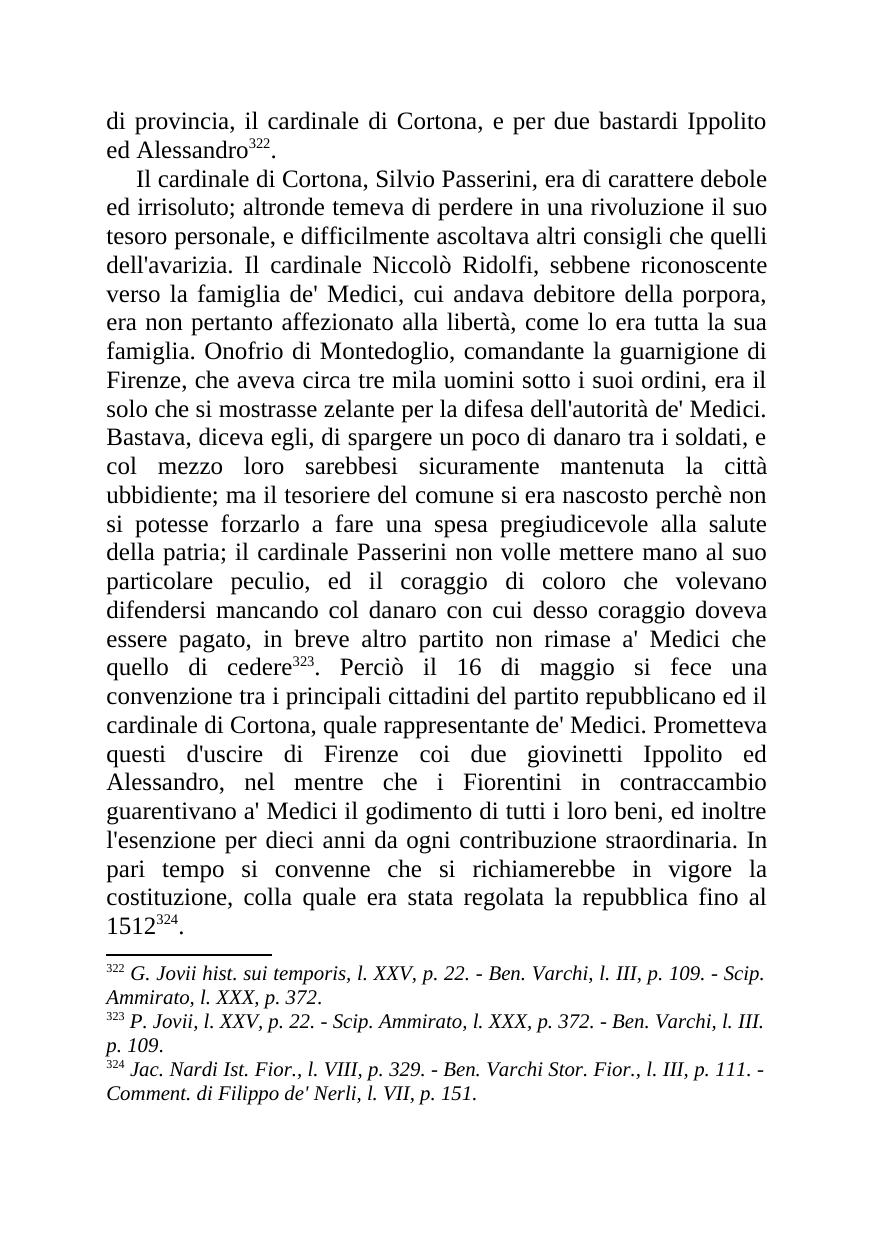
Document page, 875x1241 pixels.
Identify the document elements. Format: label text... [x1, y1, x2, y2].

text Jac. Nardi Ist. Fior., l. VIII, p. 329. - Ben. Varchi Stor. Fior., l. III, p. 111. - Comment. di Filippo de' Nerli, l. VII, p. 151. [106, 1057, 768, 1105]
text Il cardinale di Cortona, Silvio Passerini, era di carattere debole ed irrisoluto; altronde temeva di perdere in una rivoluzione il suo tesoro personale, e difficilmente ascoltava altri consigli che quelli dell'avarizia. Il cardinale Niccolò Ridolfi, sebbene riconoscente verso la famiglia de' Medici, cui andava debitore della porpora, era non pertanto affezionato alla libertà, come lo era tutta la sua famiglia. Onofrio di Montedoglio, comandante la guarnigione di Firenze, che aveva circa tre mila uomini sotto i suoi ordini, era il solo che si mostrasse zelante per la difesa dell'autorità de' Medici. Bastava, diceva egli, di spargere un poco di danaro tra i soldati, e col mezzo loro sarebbesi sicuramente mantenuta la città ubbidiente; ma il tesoriere del comune si era nascosto perchè non si potesse forzarlo a fare una spesa pregiudicevole alla salute della patria; il cardinale Passerini non volle mettere mano al suo particolare peculio, ed il coraggio di coloro che volevano difendersi mancando col danaro con cui desso coraggio doveva essere pagato, in breve altro partito non rimase a' Medici che quello di cedere. Perciò il 16 di maggio si fece una convenzione tra i principali cittadini del partito repubblicano ed il cardinale di Cortona, quale rappresentante de' Medici. Prometteva questi d'uscire di Firenze coi due giovinetti Ippolito ed Alessandro, nel mentre che i Fiorentini in contraccambio guarentivano a' Medici il godimento di tutti i loro beni, ed inoltre l'esenzione per dieci anni da ogni contribuzione straordinaria. In pari tempo si convenne che si richiamerebbe in vigore la costituzione, colla quale era stata regolata la repubblica fino al 1512. [106, 164, 768, 940]
text di provincia, il cardinale di Cortona, e per due bastardi Ippolito ed Alessandro. [106, 106, 768, 164]
text G. Jovii hist. sui temporis, l. XXV, p. 22. - Ben. Varchi, l. III, p. 109. - Scip. Ammirato, l. XXX, p. 372. [106, 961, 768, 1009]
text P. Jovii, l. XXV, p. 22. - Scip. Ammirato, l. XXX, p. 372. - Ben. Varchi, l. III. p. 109. [106, 1009, 768, 1057]
